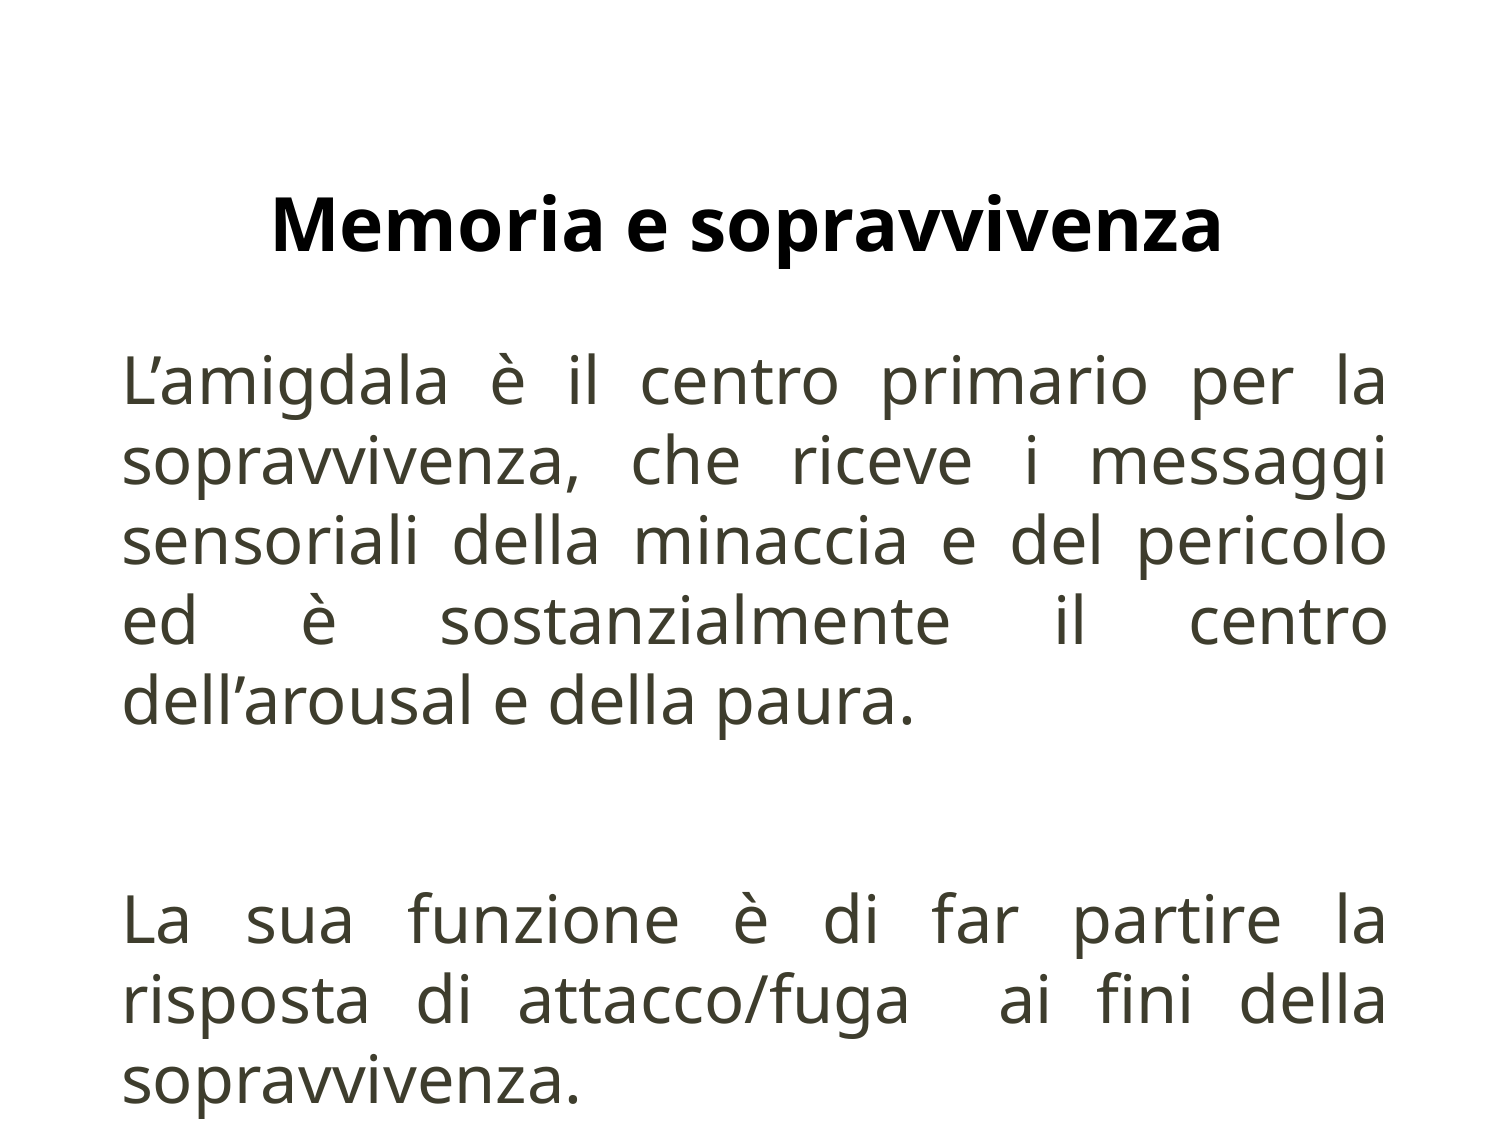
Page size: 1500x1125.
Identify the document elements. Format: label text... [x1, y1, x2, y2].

list L’amigdala è il centro primario per la sopravvivenza, che riceve i messaggi sensoriali della minaccia e del pericolo ed è sostanzialmente il centro dell’arousal e della paura. La sua funzione è di far partire la risposta di attacco/fuga ai fini della sopravvivenza. [106, 330, 1406, 1087]
title Memoria e sopravvivenza [171, 168, 1324, 330]
